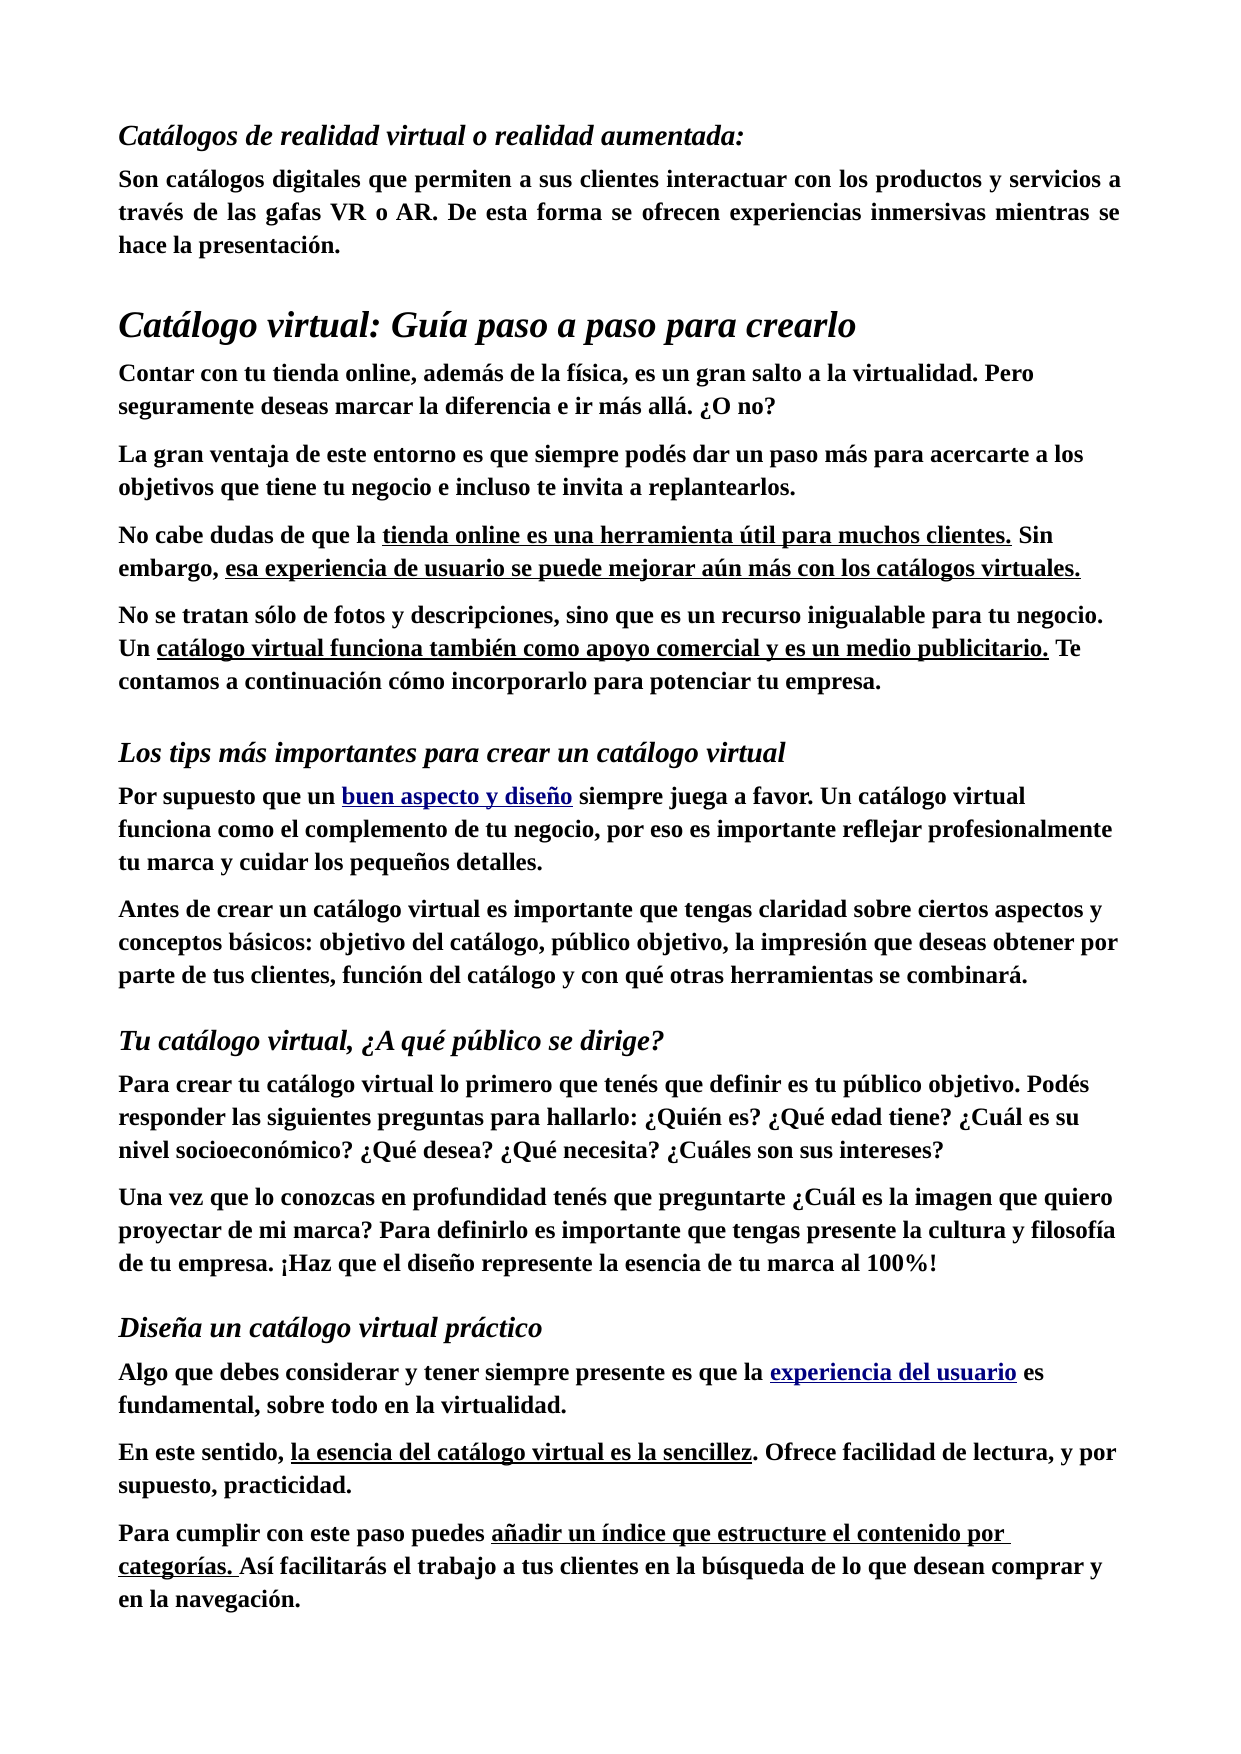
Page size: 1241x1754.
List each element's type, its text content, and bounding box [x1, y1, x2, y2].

text Algo que debes considerar y tener siempre presente es que la experiencia del usuario es fundamental, sobre todo en la virtualidad. [118, 1357, 1122, 1418]
text En este sentido, la esencia del catálogo virtual es la sencillez. Ofrece facilidad de lectura, y por supuesto, practicidad. [118, 1437, 1122, 1499]
text Contar con tu tienda online, además de la física, es un gran salto a la virtualidad. Pero seguramente deseas marcar la diferencia e ir más allá. ¿O no? [118, 358, 1122, 420]
text Para crear tu catálogo virtual lo primero que tenés que definir es tu público objetivo. Podés responder las siguientes preguntas para hallarlo: ¿Quién es? ¿Qué edad tiene? ¿Cuál es su nivel socioeconómico? ¿Qué desea? ¿Qué necesita? ¿Cuáles son sus intereses? [118, 1069, 1122, 1163]
text Antes de crear un catálogo virtual es importante que tengas claridad sobre ciertos aspectos y conceptos básicos: objetivo del catálogo, público objetivo, la impresión que deseas obtener por parte de tus clientes, función del catálogo y con qué otras herramientas se combinará. [118, 894, 1122, 989]
text Por supuesto que un buen aspecto y diseño siempre juega a favor. Un catálogo virtual funciona como el complemento de tu negocio, por eso es importante reflejar profesionalmente tu marca y cuidar los pequeños detalles. [118, 781, 1122, 876]
text Una vez que lo conozcas en profundidad tenés que preguntarte ¿Cuál es la imagen que quiero proyectar de mi marca? Para definirlo es importante que tengas presente la cultura y filosofía de tu empresa. ¡Haz que el diseño represente la esencia de tu marca al 100%! [118, 1182, 1122, 1277]
text La gran ventaja de este entorno es que siempre podés dar un paso más para acercarte a los objetivos que tiene tu negocio e incluso te invita a replantearlos. [118, 439, 1122, 501]
text Para cumplir con este paso puedes añadir un índice que estructure el contenido por categorías. Así facilitarás el trabajo a tus clientes en la búsqueda de lo que desean comprar y en la navegación. [118, 1518, 1122, 1613]
text No cabe dudas de que la tienda online es una herramienta útil para muchos clientes. Sin embargo, esa experiencia de usuario se puede mejorar aún más con los catálogos virtuales. [118, 520, 1122, 581]
text No se tratan sólo de fotos y descripciones, sino que es un recurso inigualable para tu negocio. Un catálogo virtual funciona también como apoyo comercial y es un medio publicitario. Te contamos a continuación cómo incorporarlo para potenciar tu empresa. [118, 600, 1122, 695]
subtitle Tu catálogo virtual, ¿A qué público se dirige? [118, 1023, 1122, 1056]
subtitle Catálogos de realidad virtual o realidad aumentada: [118, 118, 1122, 152]
text Son catálogos digitales que permiten a sus clientes interactuar con los productos y servicios a través de las gafas VR o AR. De esta forma se ofrecen experiencias inmersivas mientras se hace la presentación. [118, 164, 1122, 259]
subtitle Los tips más importantes para crear un catálogo virtual [118, 735, 1122, 768]
subtitle Diseña un catálogo virtual práctico [118, 1311, 1122, 1344]
subtitle Catálogo virtual: Guía paso a paso para crearlo [118, 303, 1122, 346]
